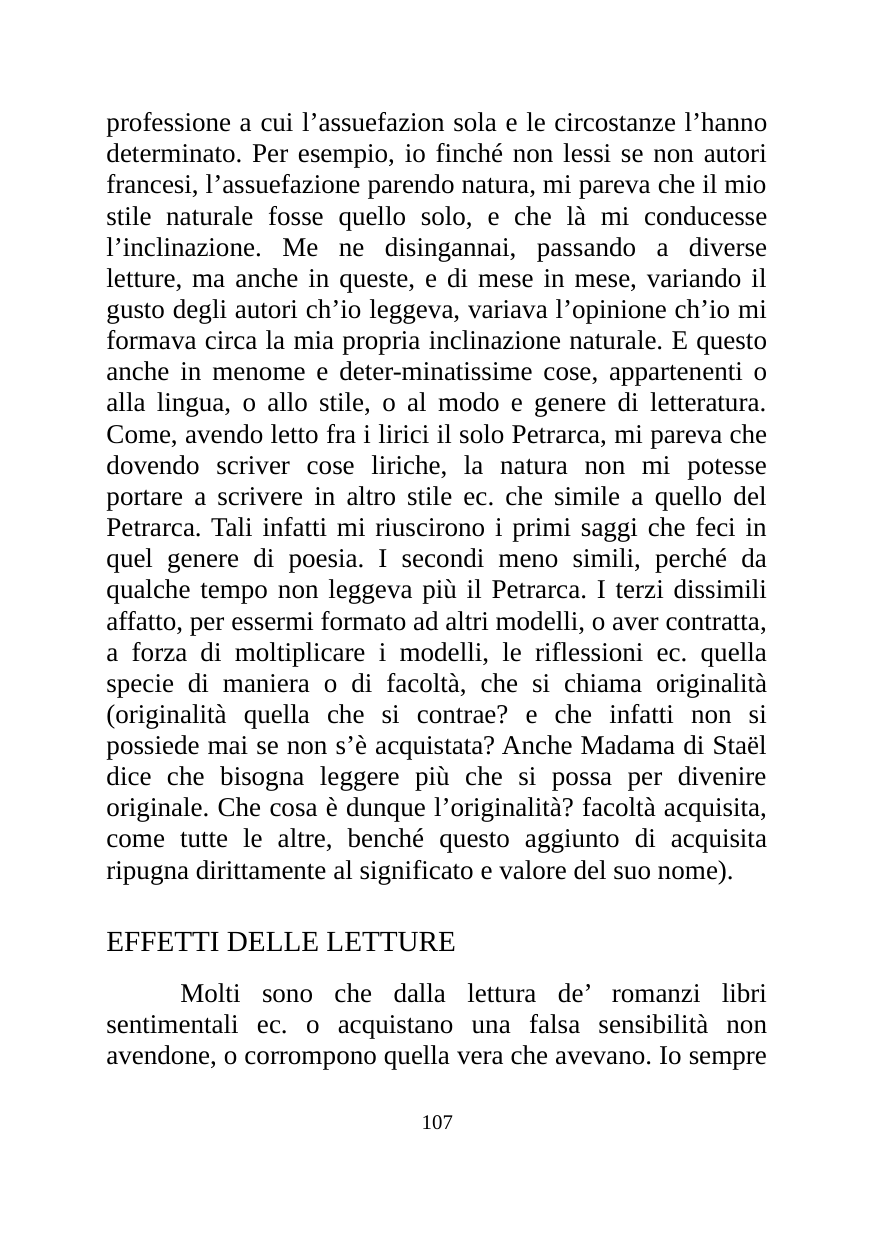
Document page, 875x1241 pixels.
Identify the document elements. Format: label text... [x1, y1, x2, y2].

subtitle EFFETTI DELLE LETTURE [106, 924, 768, 957]
text Molti sono che dalla lettura de’ romanzi libri sentimentali ec. o acquistano una falsa sensibilità non avendone, o corrompono quella vera che avevano. Io sempre [106, 977, 768, 1070]
text professione a cui l’assuefazion sola e le circostanze l’hanno determinato. Per esempio, io finché non lessi se non autori francesi, l’assuefazione parendo natura, mi pareva che il mio stile naturale fosse quello solo, e che là mi conducesse l’inclinazione. Me ne disingannai, passando a diverse letture, ma anche in queste, e di mese in mese, variando il gusto degli autori ch’io leggeva, variava l’opinione ch’io mi formava circa la mia propria inclinazione naturale. E questo anche in menome e deter-minatissime cose, appartenenti o alla lingua, o allo stile, o al modo e genere di letteratura. Come, avendo letto fra i lirici il solo Petrarca, mi pareva che dovendo scriver cose liriche, la natura non mi potesse portare a scrivere in altro stile ec. che simile a quello del Petrarca. Tali infatti mi riuscirono i primi saggi che feci in quel genere di poesia. I secondi meno simili, perché da qualche tempo non leggeva più il Petrarca. I terzi dissimili affatto, per essermi formato ad altri modelli, o aver contratta, a forza di moltiplicare i modelli, le riflessioni ec. quella specie di maniera o di facoltà, che si chiama originalità (originalità quella che si contrae? e che infatti non si possiede mai se non s’è acquistata? Anche Madama di Staël dice che bisogna leggere più che si possa per divenire originale. Che cosa è dunque l’originalità? facoltà acquisita, come tutte le altre, benché questo aggiunto di acquisita ripugna dirittamente al significato e valore del suo nome). [106, 106, 768, 885]
